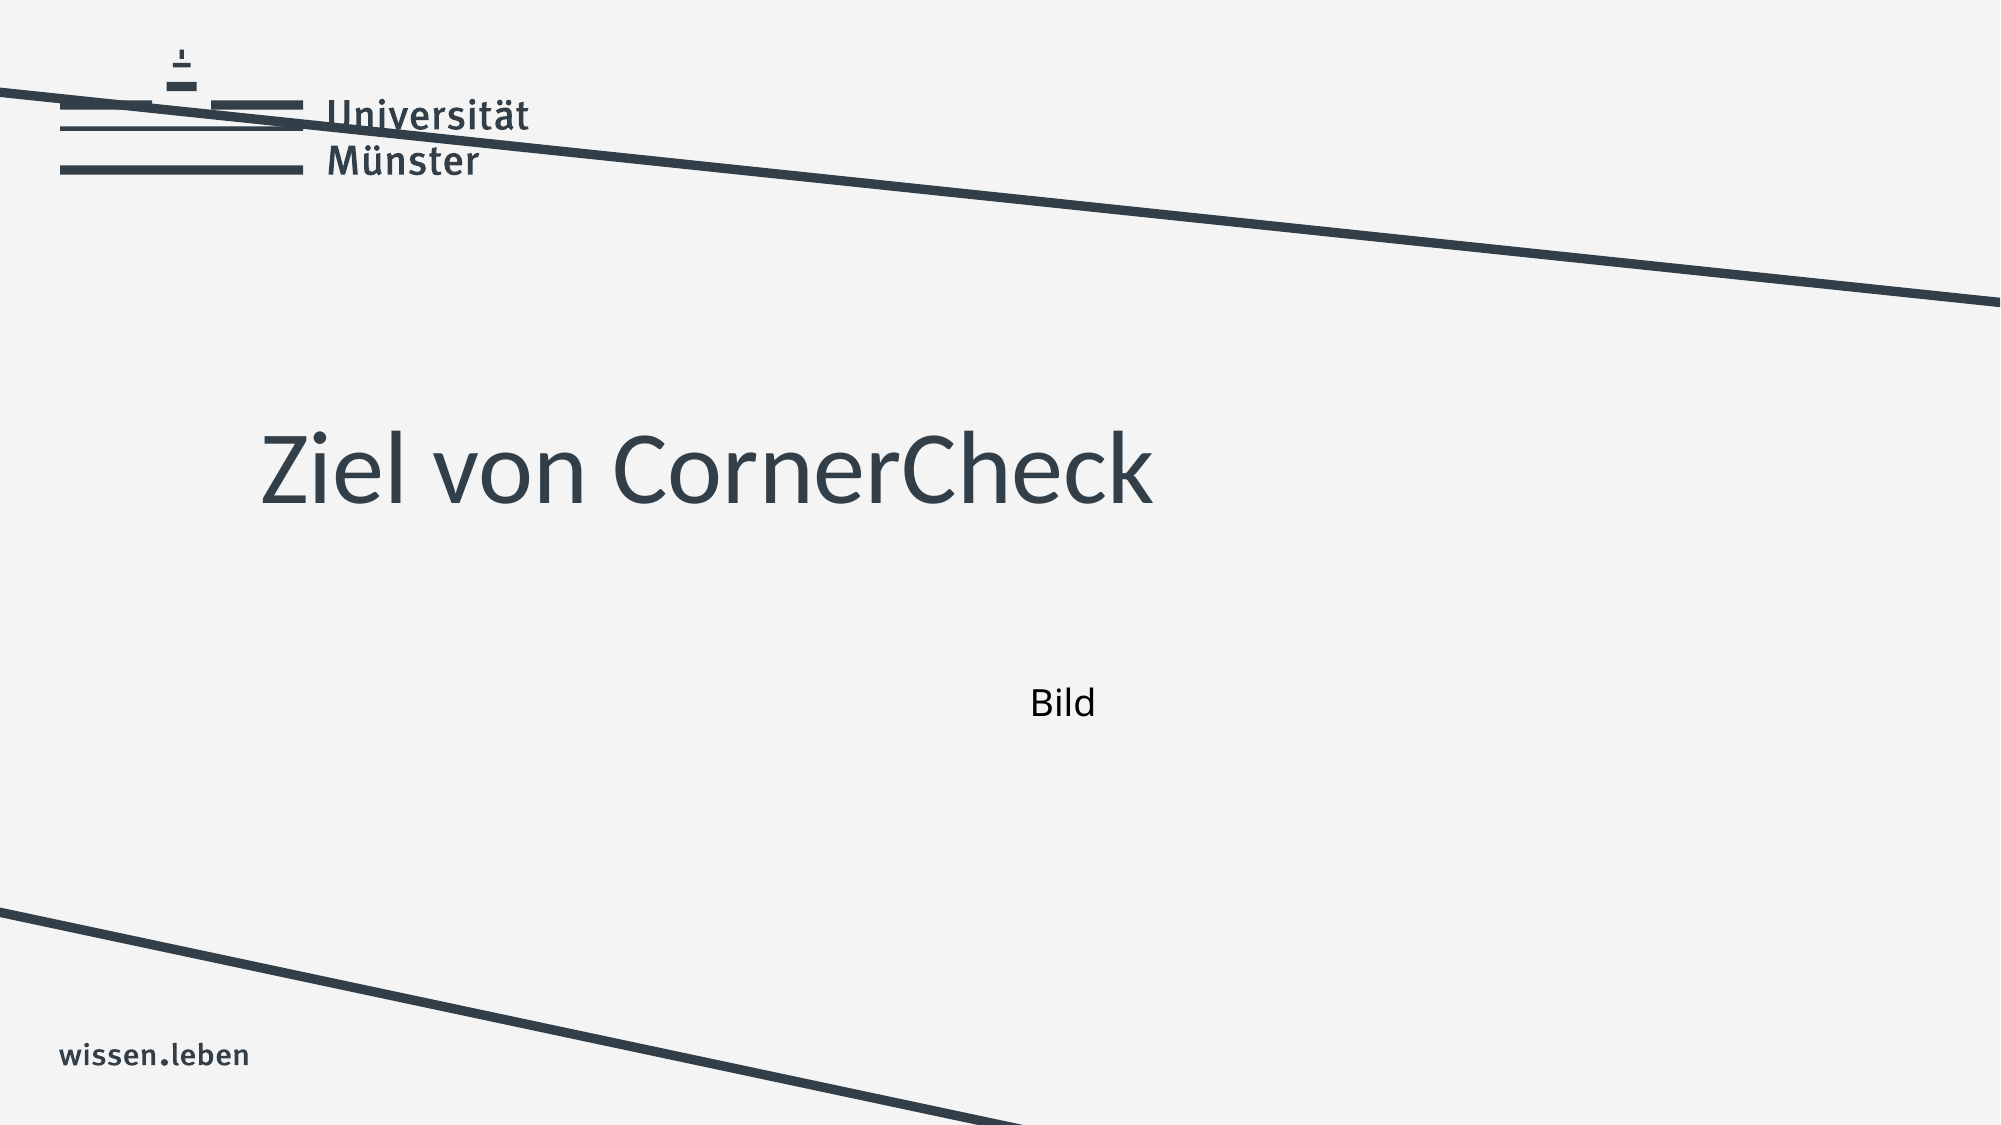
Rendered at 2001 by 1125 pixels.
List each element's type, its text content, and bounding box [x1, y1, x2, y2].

text_box Bild [1014, 670, 1581, 732]
text_box Ziel von CornerCheck [245, 392, 1263, 534]
